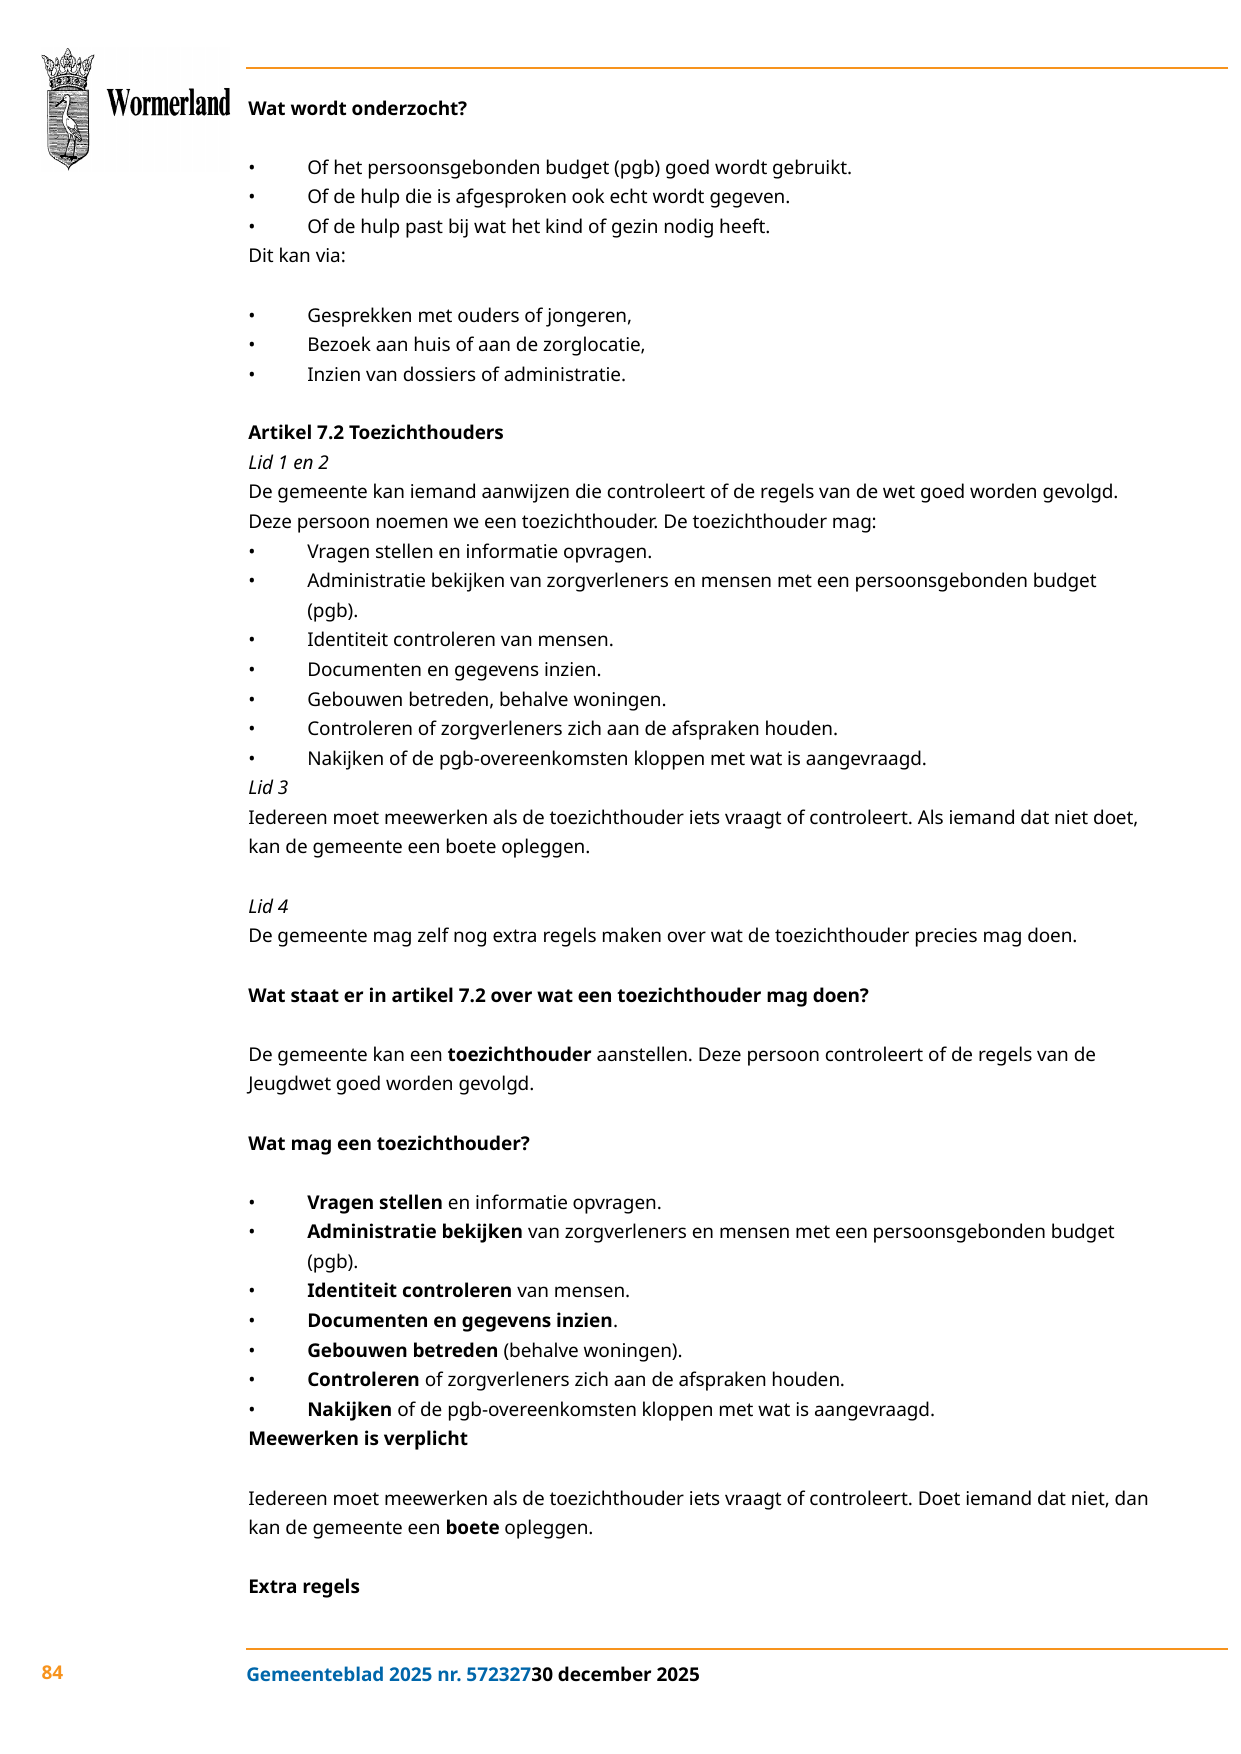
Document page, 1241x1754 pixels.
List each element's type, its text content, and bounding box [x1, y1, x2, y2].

picture [41, 47, 231, 172]
text Lid 1 en 2 [248, 449, 1152, 475]
text Iedereen moet meewerken als de toezichthouder iets vraagt of controleert. Als iemand dat niet doet, kan de gemeente een boete opleggen. [248, 804, 1152, 859]
list Identiteit controleren van mensen. [248, 627, 1152, 652]
text Lid 4 [248, 893, 1152, 919]
text Artikel 7.2 Toezichthouders [248, 419, 1152, 445]
list Controleren of zorgverleners zich aan de afspraken houden. [248, 715, 1152, 741]
text Lid 3 [248, 774, 1152, 800]
list Vragen stellen en informatie opvragen. [248, 538, 1152, 564]
text De gemeente mag zelf nog extra regels maken over wat de toezichthouder precies mag doen. [248, 922, 1152, 948]
table_header Wat staat er in artikel 7.2 over wat een toezichthouder mag doen? De gemeente kan een toezichthouder aanstellen. Deze persoon controleert of de regels van de Jeugdwet goed worden gevolgd. Wat mag een toezichthouder? Vragen stellen en informatie opvragen. Administratie bekijken van zorgverleners en mensen met een persoonsgebonden budget (pgb). Identiteit controleren van mensen. Documenten en gegevens inzien. Gebouwen betreden (behalve woningen). Controleren of zorgverleners zich aan de afspraken houden. Nakijken of de pgb-overeenkomsten kloppen met wat is aangevraagd. Meewerken is verplicht Iedereen moet meewerken als de toezichthouder iets vraagt of controleert. Doet iemand dat niet, dan kan de gemeente een boete opleggen. Extra regels [248, 982, 1152, 1599]
table_header Wat wordt onderzocht? Of het persoonsgebonden budget (pgb) goed wordt gebruikt. Of de hulp die is afgesproken ook echt wordt gegeven. Of de hulp past bij wat het kind of gezin nodig heeft. Dit kan via: Gesprekken met ouders of jongeren, Bezoek aan huis of aan de zorglocatie, Inzien van dossiers of administratie. [248, 95, 1152, 387]
list Nakijken of de pgb-overeenkomsten kloppen met wat is aangevraagd. [248, 745, 1152, 771]
list Documenten en gegevens inzien. [248, 656, 1152, 682]
list Gebouwen betreden, behalve woningen. [248, 686, 1152, 712]
list Administratie bekijken van zorgverleners en mensen met een persoonsgebonden budget (pgb). [248, 567, 1152, 623]
text De gemeente kan iemand aanwijzen die controleert of de regels van de wet goed worden gevolgd. Deze persoon noemen we een toezichthouder. De toezichthouder mag: [248, 479, 1152, 534]
